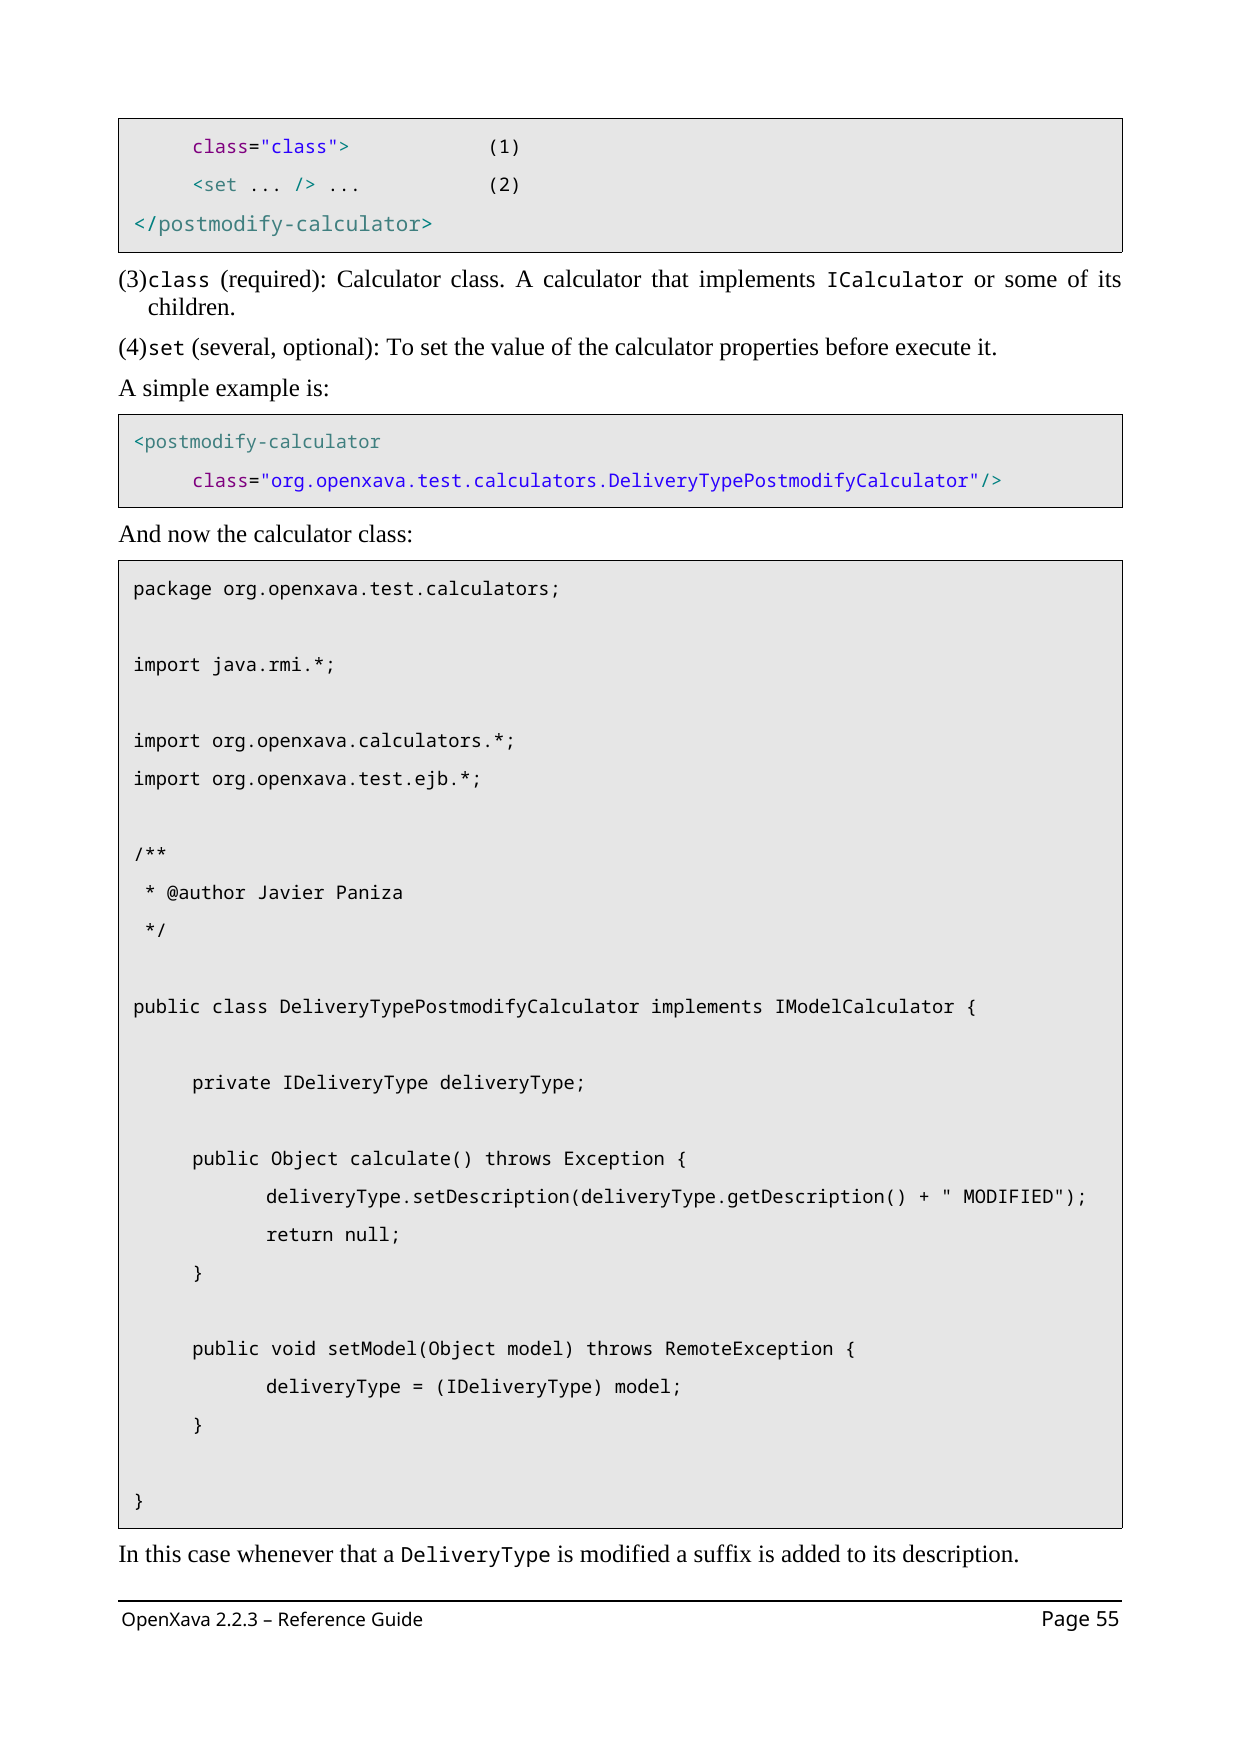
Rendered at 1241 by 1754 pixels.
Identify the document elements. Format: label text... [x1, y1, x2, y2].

text } [119, 1397, 1122, 1434]
text return null; [119, 1206, 1122, 1244]
text * @author Javier Paniza [119, 864, 1122, 902]
list set (several, optional): To set the value of the calculator properties before execute it. [118, 333, 1122, 361]
text /** [119, 826, 1122, 864]
text deliveryType.setDescription(deliveryType.getDescription() + " MODIFIED"); [119, 1168, 1122, 1206]
list class (required): Calculator class. A calculator that implements ICalculator or some of its children. [118, 265, 1122, 321]
text import org.openxava.test.ejb.*; [119, 750, 1122, 788]
text public Object calculate() throws Exception { [119, 1130, 1122, 1168]
text In this case whenever that a DeliveryType is modified a suffix is added to its description. [118, 1540, 1122, 1569]
text deliveryType = (IDeliveryType) model; [119, 1358, 1122, 1397]
text A simple example is: [118, 374, 1122, 402]
text package org.openxava.test.calculators; [119, 561, 1122, 598]
text class="org.openxava.test.calculators.DeliveryTypePostmodifyCalculator"/> [119, 452, 1122, 507]
text And now the calculator class: [118, 520, 1122, 548]
text private IDeliveryType deliveryType; [119, 1054, 1122, 1092]
text import org.openxava.calculators.*; [119, 712, 1122, 750]
text */ [119, 902, 1122, 940]
text } [119, 1244, 1122, 1282]
text <postmodify-calculator [119, 415, 1122, 452]
text public class DeliveryTypePostmodifyCalculator implements IModelCalculator { [119, 978, 1122, 1016]
text } [119, 1473, 1122, 1528]
text import java.rmi.*; [119, 636, 1122, 674]
text </postmodify-calculator> [119, 194, 1122, 252]
text class="class"> (1) [119, 119, 1122, 156]
text <set ... /> ... (2) [119, 156, 1122, 194]
text public void setModel(Object model) throws RemoteException { [119, 1321, 1122, 1358]
